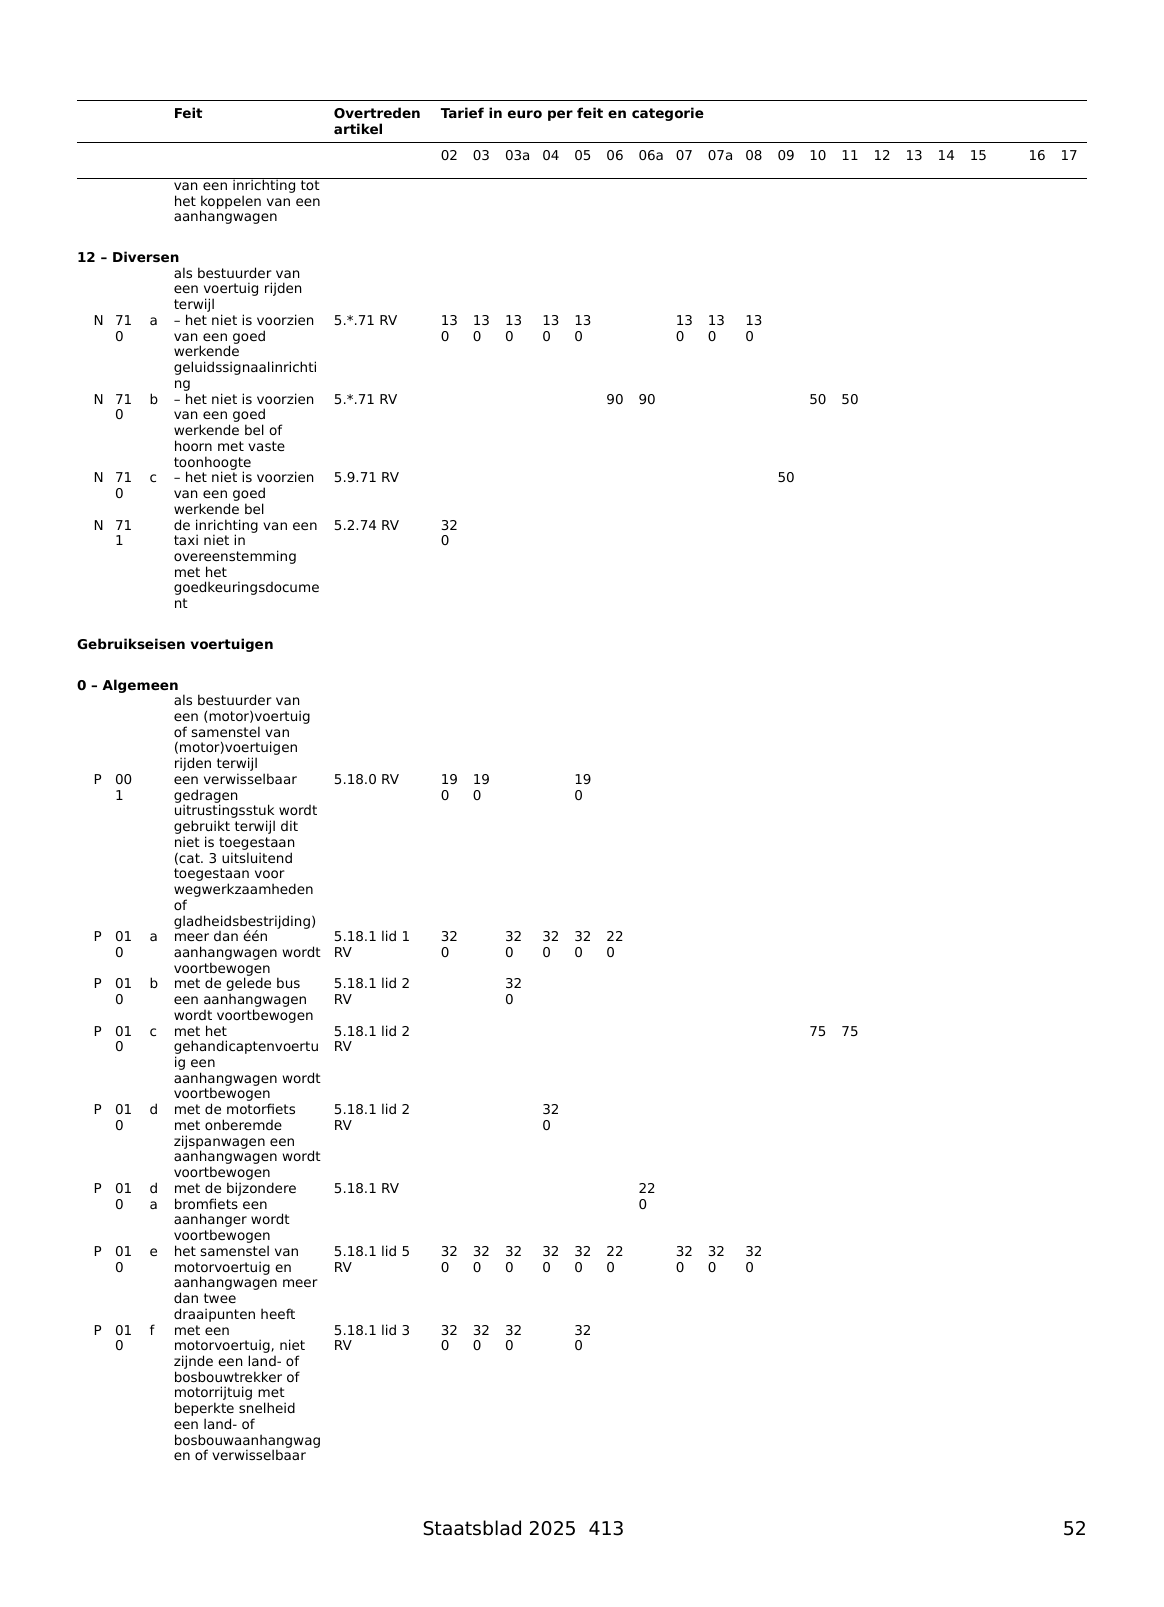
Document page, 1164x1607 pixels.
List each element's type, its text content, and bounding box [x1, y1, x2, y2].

table_cell c [144, 470, 162, 517]
table_cell [144, 143, 162, 178]
table_cell [568, 693, 600, 772]
table_cell [803, 772, 835, 929]
table_header [77, 101, 82, 142]
table_cell [739, 678, 771, 693]
table_cell [77, 772, 82, 929]
table_cell [467, 179, 499, 225]
table_cell [77, 179, 82, 225]
table_cell [1054, 976, 1087, 1023]
table_cell [964, 517, 1022, 612]
table_cell [931, 470, 963, 517]
table_cell [1022, 653, 1054, 677]
table_cell [835, 653, 867, 677]
table_cell [670, 1322, 702, 1464]
table_cell [1022, 637, 1054, 652]
table_cell [82, 693, 87, 772]
table_cell [670, 1181, 702, 1244]
table_cell [739, 517, 771, 612]
table_cell [899, 179, 931, 225]
table_cell [868, 653, 899, 677]
table_cell [771, 929, 803, 976]
table_cell [931, 391, 963, 470]
table_cell N [88, 470, 109, 517]
table_cell [670, 693, 702, 772]
table_cell [499, 1181, 536, 1244]
table_cell 320 [499, 929, 536, 976]
table_cell [868, 179, 899, 225]
table_cell [803, 678, 835, 693]
table_cell 50 [835, 391, 867, 470]
table_cell [536, 976, 568, 1023]
table_cell [964, 612, 1022, 637]
table_cell [499, 1024, 536, 1102]
table_cell [964, 1322, 1022, 1464]
table_cell [328, 637, 434, 652]
table_cell [835, 225, 867, 250]
table_cell [670, 678, 702, 693]
table_cell [868, 250, 899, 266]
table_cell [803, 637, 835, 652]
table_cell [162, 179, 167, 225]
table_cell [162, 1024, 167, 1102]
table_cell 50 [803, 391, 835, 470]
table_cell [899, 1322, 931, 1464]
table_cell [162, 976, 167, 1023]
table_cell [964, 225, 1022, 250]
table_cell [803, 612, 835, 637]
table_cell [964, 678, 1022, 693]
table_cell [632, 313, 670, 391]
table_cell P [88, 1322, 109, 1464]
table_cell [899, 250, 931, 266]
table_cell 010 [109, 1244, 143, 1322]
table_cell 320 [739, 1244, 771, 1322]
table_cell [499, 470, 536, 517]
table_cell 320 [499, 1244, 536, 1322]
table_cell 320 [467, 1244, 499, 1322]
table_cell 320 [499, 976, 536, 1023]
table_cell [109, 653, 143, 677]
table_cell [771, 678, 803, 693]
table_cell [88, 225, 109, 250]
table_cell [499, 391, 536, 470]
table_cell [467, 976, 499, 1023]
table_cell [536, 612, 568, 637]
table_cell [1022, 1181, 1054, 1244]
table_cell [632, 693, 670, 772]
table_cell 0 – Algemeen [77, 678, 328, 693]
table_cell [1022, 250, 1054, 266]
table_cell [168, 225, 328, 250]
table_cell [162, 653, 167, 677]
table_header [88, 101, 109, 142]
table_cell [931, 1322, 963, 1464]
table_cell 710 [109, 470, 143, 517]
table_cell [328, 250, 434, 266]
table_cell [868, 470, 899, 517]
table_cell [771, 266, 803, 313]
table_cell [82, 772, 87, 929]
table_cell [931, 678, 963, 693]
table_cell het samenstel van motorvoertuig en aanhangwagen meer dan twee draaipunten heeft [168, 1244, 328, 1322]
table_cell [568, 678, 600, 693]
table_cell [162, 470, 167, 517]
table_cell 16 [1022, 143, 1054, 178]
table_cell [77, 1181, 82, 1244]
table_cell [328, 143, 434, 178]
table_cell 001 [109, 772, 143, 929]
table_cell [868, 1102, 899, 1181]
table_cell [771, 517, 803, 612]
table_cell [964, 266, 1022, 313]
table_cell [931, 929, 963, 976]
table_cell 5.*.71 RV [328, 313, 434, 391]
table_cell [702, 929, 739, 976]
table_cell 130 [702, 313, 739, 391]
table_cell [803, 179, 835, 225]
table_cell [771, 250, 803, 266]
table_cell [600, 637, 632, 652]
table_cell [568, 391, 600, 470]
table_cell [835, 179, 867, 225]
table_cell [435, 250, 467, 266]
table_cell [835, 250, 867, 266]
table_cell [702, 653, 739, 677]
table_cell [536, 1024, 568, 1102]
table_cell [568, 612, 600, 637]
table_cell [435, 266, 467, 313]
table_cell [632, 470, 670, 517]
table_cell [168, 612, 328, 637]
table_cell 06a [632, 143, 670, 178]
table_cell [803, 225, 835, 250]
table_cell [899, 653, 931, 677]
table_cell [144, 693, 162, 772]
table_cell [964, 976, 1022, 1023]
table_cell [82, 143, 87, 178]
table_cell [931, 517, 963, 612]
table_cell [868, 1244, 899, 1322]
table_cell [931, 772, 963, 929]
table_header [109, 101, 143, 142]
table_cell [868, 391, 899, 470]
table_cell [1054, 1244, 1087, 1322]
table_cell [670, 266, 702, 313]
table_cell [1022, 1102, 1054, 1181]
table_cell [328, 225, 434, 250]
table_cell [82, 225, 87, 250]
table_cell [77, 929, 82, 976]
table_cell [1054, 179, 1087, 225]
table_cell [964, 1181, 1022, 1244]
table_cell [77, 266, 82, 313]
table_cell [771, 1244, 803, 1322]
table_cell [109, 612, 143, 637]
table_cell 07 [670, 143, 702, 178]
table_cell [82, 1024, 87, 1102]
table_cell – het niet is voorzien van een goed werkende bel [168, 470, 328, 517]
table_header [144, 101, 162, 142]
table_cell [435, 678, 467, 693]
table_cell [600, 693, 632, 772]
table_cell [536, 517, 568, 612]
table_cell 5.9.71 RV [328, 470, 434, 517]
table_cell P [88, 976, 109, 1023]
table_cell [632, 929, 670, 976]
table_cell [931, 225, 963, 250]
table_cell als bestuurder van een (motor)voertuig of samenstel van (motor)voertuigen rijden terwijl [168, 693, 328, 772]
table_cell [109, 143, 143, 178]
table_cell [670, 612, 702, 637]
table_cell [1054, 391, 1087, 470]
table_cell [803, 1322, 835, 1464]
table_cell 5.18.1 lid 1 RV [328, 929, 434, 976]
table_cell [1022, 391, 1054, 470]
table_cell 190 [435, 772, 467, 929]
table_cell [899, 470, 931, 517]
table_cell [536, 693, 568, 772]
table_cell [771, 612, 803, 637]
table_cell [739, 693, 771, 772]
table_cell [1054, 929, 1087, 976]
table_cell 09 [771, 143, 803, 178]
table_cell [467, 266, 499, 313]
table_cell [600, 1024, 632, 1102]
table_cell [1022, 929, 1054, 976]
table_cell [568, 976, 600, 1023]
table_cell [632, 772, 670, 929]
table_cell 320 [536, 1102, 568, 1181]
table_cell [632, 653, 670, 677]
table_cell [82, 929, 87, 976]
table_cell [931, 250, 963, 266]
table_cell [964, 653, 1022, 677]
table_cell [88, 143, 109, 178]
table_cell 320 [435, 929, 467, 976]
table_cell met een motorvoertuig, niet zijnde een land- of bosbouwtrekker of motorrijtuig met beperkte snelheid een land- of bosbouwaanhangwagen of verwisselbaar [168, 1322, 328, 1464]
table_cell [467, 612, 499, 637]
table_cell [899, 693, 931, 772]
table_cell [499, 225, 536, 250]
table_cell [162, 391, 167, 470]
table_cell [499, 250, 536, 266]
table_cell 15 [964, 143, 1022, 178]
table_cell [435, 391, 467, 470]
table_cell [835, 1181, 867, 1244]
table_cell [632, 517, 670, 612]
table_cell [109, 179, 143, 225]
table_cell [868, 929, 899, 976]
table_cell [632, 637, 670, 652]
table_cell [670, 179, 702, 225]
table_cell [899, 313, 931, 391]
table_cell [739, 250, 771, 266]
table_cell [536, 653, 568, 677]
table_cell [82, 612, 87, 637]
table_cell 010 [109, 1181, 143, 1244]
table_cell [835, 637, 867, 652]
table_cell [702, 612, 739, 637]
table_cell [899, 772, 931, 929]
table_cell [931, 266, 963, 313]
table_cell [1022, 1322, 1054, 1464]
table_cell [568, 1024, 600, 1102]
table_cell [1022, 612, 1054, 637]
table_cell [600, 772, 632, 929]
table_cell [1054, 1322, 1087, 1464]
table_cell [835, 1244, 867, 1322]
table_cell 010 [109, 1024, 143, 1102]
table_cell 50 [771, 470, 803, 517]
table_cell [899, 225, 931, 250]
table_cell [1054, 470, 1087, 517]
table_header [82, 101, 87, 142]
table_cell [771, 772, 803, 929]
table_cell [771, 637, 803, 652]
table_cell 5.18.1 lid 2 RV [328, 1102, 434, 1181]
table_cell [499, 517, 536, 612]
table_cell [739, 391, 771, 470]
table_cell [82, 653, 87, 677]
table_cell 75 [835, 1024, 867, 1102]
table_cell [670, 250, 702, 266]
table_cell [803, 470, 835, 517]
table_cell [1054, 266, 1087, 313]
table_cell [739, 1024, 771, 1102]
table_cell [702, 517, 739, 612]
table_cell [499, 266, 536, 313]
table_cell [739, 653, 771, 677]
table_cell [328, 693, 434, 772]
table_cell b [144, 976, 162, 1023]
table_cell [435, 470, 467, 517]
table_cell [632, 266, 670, 313]
table_cell [964, 929, 1022, 976]
table_cell [899, 391, 931, 470]
table_cell [739, 266, 771, 313]
table_cell [435, 1181, 467, 1244]
table_cell [964, 772, 1022, 929]
table_cell [868, 976, 899, 1023]
table_cell [600, 266, 632, 313]
table_cell met de gelede bus een aanhangwagen wordt voortbewogen [168, 976, 328, 1023]
table_cell 130 [499, 313, 536, 391]
table_cell [568, 470, 600, 517]
table_cell [868, 772, 899, 929]
table_cell [931, 693, 963, 772]
table_cell [702, 772, 739, 929]
table_cell [1054, 693, 1087, 772]
table_cell [899, 976, 931, 1023]
table_cell [803, 1181, 835, 1244]
table_cell [162, 693, 167, 772]
table_cell [899, 678, 931, 693]
table_cell [435, 1024, 467, 1102]
table_cell [77, 391, 82, 470]
table_cell [803, 929, 835, 976]
table_cell [82, 266, 87, 313]
table_cell [771, 391, 803, 470]
table_cell [435, 693, 467, 772]
table_cell [771, 1024, 803, 1102]
table_cell [803, 693, 835, 772]
table_cell [868, 678, 899, 693]
table_cell [536, 637, 568, 652]
table_cell [835, 693, 867, 772]
table_cell [1022, 470, 1054, 517]
table_cell [670, 225, 702, 250]
table_cell [499, 637, 536, 652]
table_cell 14 [931, 143, 963, 178]
table_cell [702, 470, 739, 517]
table_cell 12 – Diversen [77, 250, 328, 266]
table_cell [670, 517, 702, 612]
table_cell [702, 1102, 739, 1181]
table_cell [536, 470, 568, 517]
table_cell de inrichting van een taxi niet in overeenstemming met het goedkeuringsdocument [168, 517, 328, 612]
table_cell [82, 470, 87, 517]
table_cell [568, 653, 600, 677]
table_cell 13 [899, 143, 931, 178]
table_cell [600, 517, 632, 612]
table_cell [739, 612, 771, 637]
table_cell [77, 976, 82, 1023]
table_cell [77, 693, 82, 772]
table_cell [899, 1181, 931, 1244]
table_cell [600, 1102, 632, 1181]
table_cell 320 [435, 1322, 467, 1464]
table_cell [835, 929, 867, 976]
table_cell [1054, 1181, 1087, 1244]
table_cell [1054, 250, 1087, 266]
table_cell [702, 678, 739, 693]
table_cell [868, 517, 899, 612]
table_cell [670, 1024, 702, 1102]
table_cell 130 [435, 313, 467, 391]
table_cell [168, 143, 328, 178]
table_cell [964, 1024, 1022, 1102]
table_cell [702, 1322, 739, 1464]
table_cell [771, 693, 803, 772]
table_cell P [88, 1024, 109, 1102]
table_cell 5.18.1 lid 3 RV [328, 1322, 434, 1464]
table_cell 320 [435, 517, 467, 612]
table_cell [632, 976, 670, 1023]
table_cell [467, 653, 499, 677]
table_cell 5.18.0 RV [328, 772, 434, 929]
table_cell [467, 1102, 499, 1181]
table_cell 11 [835, 143, 867, 178]
table_cell [1022, 1024, 1054, 1102]
table_cell Gebruikseisen voertuigen [77, 637, 328, 652]
table_cell [702, 976, 739, 1023]
table_cell [771, 976, 803, 1023]
table_cell 130 [739, 313, 771, 391]
table_cell [499, 693, 536, 772]
table_cell [568, 179, 600, 225]
table_cell [162, 1102, 167, 1181]
table_header Overtreden artikel [328, 101, 434, 142]
table_cell [162, 225, 167, 250]
table_cell [670, 653, 702, 677]
table_cell [600, 313, 632, 391]
table_cell [803, 653, 835, 677]
table_cell [964, 250, 1022, 266]
table_cell een verwisselbaar gedragen uitrustingsstuk wordt gebruikt terwijl dit niet is toegestaan (cat. 3 uitsluitend toegestaan voor wegwerkzaamheden of gladheidsbestrijding) [168, 772, 328, 929]
table_cell [702, 266, 739, 313]
table_cell [435, 612, 467, 637]
table_cell [739, 1102, 771, 1181]
table_cell [739, 976, 771, 1023]
table_cell a [144, 313, 162, 391]
table_cell [1022, 1244, 1054, 1322]
table_cell [1054, 612, 1087, 637]
table_cell 03a [499, 143, 536, 178]
table_cell [1022, 179, 1054, 225]
table_cell [568, 266, 600, 313]
table_cell [435, 637, 467, 652]
table_cell 130 [670, 313, 702, 391]
table_cell [467, 693, 499, 772]
table_cell N [88, 313, 109, 391]
table_cell 06 [600, 143, 632, 178]
table_cell [536, 772, 568, 929]
table_cell 010 [109, 1102, 143, 1181]
table_cell [435, 179, 467, 225]
table_cell [162, 1322, 167, 1464]
table_cell [702, 179, 739, 225]
table_cell [536, 1181, 568, 1244]
table_cell 90 [632, 391, 670, 470]
table_cell 5.18.1 lid 2 RV [328, 976, 434, 1023]
table_cell [109, 225, 143, 250]
table_cell [328, 653, 434, 677]
table_cell [1054, 653, 1087, 677]
table_cell [600, 179, 632, 225]
table_cell met de motorfiets met onberemde zijspanwagen een aanhangwagen wordt voortbewogen [168, 1102, 328, 1181]
table_cell [1022, 976, 1054, 1023]
table_cell – het niet is voorzien van een goed werkende bel of hoorn met vaste toonhoogte [168, 391, 328, 470]
table_cell [1054, 772, 1087, 929]
table_cell [931, 1181, 963, 1244]
table_cell da [144, 1181, 162, 1244]
table_cell P [88, 929, 109, 976]
table_cell [771, 313, 803, 391]
table_cell [499, 678, 536, 693]
table_cell [1022, 266, 1054, 313]
table_cell [1022, 517, 1054, 612]
table_cell [835, 678, 867, 693]
table_cell 5.2.74 RV [328, 517, 434, 612]
table_cell [702, 637, 739, 652]
table_cell [600, 225, 632, 250]
table_cell [931, 313, 963, 391]
table_cell [868, 225, 899, 250]
table_cell [964, 313, 1022, 391]
table_cell 320 [467, 1322, 499, 1464]
table_cell [899, 517, 931, 612]
table_cell [144, 266, 162, 313]
table_cell [600, 976, 632, 1023]
table_cell [467, 678, 499, 693]
table_cell [868, 1181, 899, 1244]
table_cell f [144, 1322, 162, 1464]
table_cell [328, 612, 434, 637]
table_cell N [88, 391, 109, 470]
table_cell [899, 266, 931, 313]
table_cell [632, 1322, 670, 1464]
table_cell [835, 266, 867, 313]
table_cell [739, 1322, 771, 1464]
table_cell [931, 1102, 963, 1181]
table_cell P [88, 1102, 109, 1181]
table_cell [435, 653, 467, 677]
table_cell [931, 179, 963, 225]
table_cell [868, 1024, 899, 1102]
table_cell [162, 929, 167, 976]
table_cell [82, 313, 87, 391]
table_cell [168, 653, 328, 677]
table_cell [435, 225, 467, 250]
table_cell [109, 693, 143, 772]
table_cell [536, 391, 568, 470]
table_cell [771, 1181, 803, 1244]
table_cell b [144, 391, 162, 470]
table_cell [1054, 637, 1087, 652]
table_cell [931, 1244, 963, 1322]
table_cell [964, 470, 1022, 517]
table_cell [771, 179, 803, 225]
table_cell [803, 250, 835, 266]
table_cell [600, 612, 632, 637]
table_cell [82, 517, 87, 612]
table_cell [600, 1181, 632, 1244]
table_cell 10 [803, 143, 835, 178]
table_cell [931, 653, 963, 677]
table_cell [1022, 693, 1054, 772]
table_cell [771, 653, 803, 677]
table_cell [77, 1244, 82, 1322]
table_cell 5.18.1 RV [328, 1181, 434, 1244]
table_cell [82, 1322, 87, 1464]
table_cell [835, 976, 867, 1023]
table_cell [868, 266, 899, 313]
table_cell [632, 250, 670, 266]
table_cell [1022, 678, 1054, 693]
table_cell [739, 179, 771, 225]
table_cell [1054, 313, 1087, 391]
table_cell [88, 612, 109, 637]
table_cell 710 [109, 391, 143, 470]
table_cell [77, 225, 82, 250]
table_cell [739, 470, 771, 517]
table_header [1054, 101, 1087, 142]
table_cell [162, 1181, 167, 1244]
table_cell 320 [536, 1244, 568, 1322]
table_cell [670, 637, 702, 652]
table_cell van een inrichting tot het koppelen van een aanhangwagen [168, 179, 328, 225]
table_cell [536, 678, 568, 693]
table_cell [82, 1181, 87, 1244]
table_cell 5.*.71 RV [328, 391, 434, 470]
table_cell [835, 517, 867, 612]
table_cell 130 [568, 313, 600, 391]
table_cell [536, 225, 568, 250]
table_cell P [88, 1244, 109, 1322]
table_header Feit [168, 101, 328, 142]
table_cell 010 [109, 929, 143, 976]
table_cell 010 [109, 1322, 143, 1464]
table_cell [835, 1102, 867, 1181]
table_cell [702, 1024, 739, 1102]
table_cell [899, 1244, 931, 1322]
table_cell [931, 612, 963, 637]
table_cell 320 [435, 1244, 467, 1322]
table_cell [82, 391, 87, 470]
table_cell 05 [568, 143, 600, 178]
table_header Tarief in euro per feit en categorie [435, 101, 1054, 142]
table_cell [82, 976, 87, 1023]
table_cell [1054, 225, 1087, 250]
table_cell P [88, 772, 109, 929]
table_cell [88, 693, 109, 772]
table_cell [803, 976, 835, 1023]
table_cell [144, 653, 162, 677]
table_cell [77, 1102, 82, 1181]
table_cell [144, 225, 162, 250]
table_cell [536, 250, 568, 266]
table_cell [739, 637, 771, 652]
table_cell [964, 1102, 1022, 1181]
table_cell [144, 772, 162, 929]
table_cell [964, 1244, 1022, 1322]
table_cell [467, 391, 499, 470]
table_cell [670, 1102, 702, 1181]
table_cell [702, 1181, 739, 1244]
table_cell 320 [499, 1322, 536, 1464]
table_cell [899, 929, 931, 976]
table_cell [162, 1244, 167, 1322]
table_cell [77, 1322, 82, 1464]
table_cell [536, 1322, 568, 1464]
table_cell [964, 391, 1022, 470]
table_cell [600, 678, 632, 693]
table_cell [868, 693, 899, 772]
table_cell [632, 1244, 670, 1322]
table_cell [771, 225, 803, 250]
table_cell [964, 179, 1022, 225]
table_cell met het gehandicaptenvoertuig een aanhangwagen wordt voortbewogen [168, 1024, 328, 1102]
table_cell [739, 1181, 771, 1244]
table_cell [931, 637, 963, 652]
table_cell 190 [467, 772, 499, 929]
table_cell [568, 1102, 600, 1181]
table_cell [632, 225, 670, 250]
table_cell [568, 250, 600, 266]
table_cell [144, 179, 162, 225]
table_cell 320 [670, 1244, 702, 1322]
table_cell [328, 678, 434, 693]
table_cell [144, 517, 162, 612]
table_cell [328, 179, 434, 225]
table_cell 04 [536, 143, 568, 178]
table_cell [803, 1244, 835, 1322]
table_cell 320 [536, 929, 568, 976]
table_cell d [144, 1102, 162, 1181]
table_cell 90 [600, 391, 632, 470]
table_cell [670, 772, 702, 929]
table_cell 02 [435, 143, 467, 178]
table_cell [632, 1102, 670, 1181]
table_cell 17 [1054, 143, 1087, 178]
table_cell [467, 929, 499, 976]
table_cell e [144, 1244, 162, 1322]
table_cell [568, 637, 600, 652]
table_cell N [88, 517, 109, 612]
table_cell [77, 313, 82, 391]
table_cell [77, 1024, 82, 1102]
table_cell [77, 612, 82, 637]
table_cell [1022, 772, 1054, 929]
table_cell [835, 612, 867, 637]
table_cell 03 [467, 143, 499, 178]
table_cell [1054, 1024, 1087, 1102]
table_cell [162, 143, 167, 178]
table_cell [670, 391, 702, 470]
table_cell meer dan één aanhangwagen wordt voortbewogen [168, 929, 328, 976]
table_cell [670, 470, 702, 517]
table_cell [162, 266, 167, 313]
table_cell a [144, 929, 162, 976]
table_cell [899, 612, 931, 637]
table_cell [109, 266, 143, 313]
table_cell [162, 772, 167, 929]
table_cell 130 [467, 313, 499, 391]
table_cell [964, 693, 1022, 772]
table_header [162, 101, 167, 142]
table_cell [702, 693, 739, 772]
table_cell [499, 653, 536, 677]
table_cell [328, 266, 434, 313]
table_cell 5.18.1 lid 2 RV [328, 1024, 434, 1102]
table_cell 010 [109, 976, 143, 1023]
table_cell [467, 250, 499, 266]
table_cell [868, 612, 899, 637]
table_cell – het niet is voorzien van een goed werkende geluidssignaalinrichting [168, 313, 328, 391]
table_cell [1054, 1102, 1087, 1181]
table_cell 320 [568, 1244, 600, 1322]
table_cell [435, 976, 467, 1023]
table_cell [835, 313, 867, 391]
table_cell 710 [109, 313, 143, 391]
table_cell [803, 313, 835, 391]
table_cell [899, 1102, 931, 1181]
table_cell [739, 772, 771, 929]
table_cell [600, 250, 632, 266]
table_cell 220 [632, 1181, 670, 1244]
table_cell [868, 637, 899, 652]
table_cell [144, 612, 162, 637]
table_cell 320 [702, 1244, 739, 1322]
table_cell [467, 470, 499, 517]
table_cell [467, 637, 499, 652]
table_cell 08 [739, 143, 771, 178]
table_cell [868, 1322, 899, 1464]
table_cell [568, 517, 600, 612]
table_cell [467, 1181, 499, 1244]
table_cell [739, 929, 771, 976]
table_cell [82, 1102, 87, 1181]
table_cell [803, 266, 835, 313]
table_cell [88, 653, 109, 677]
table_cell 320 [568, 1322, 600, 1464]
table_cell c [144, 1024, 162, 1102]
table_cell 190 [568, 772, 600, 929]
table_cell [77, 143, 82, 178]
table_cell [600, 1322, 632, 1464]
table_cell 320 [568, 929, 600, 976]
table_cell [964, 637, 1022, 652]
table_cell [1054, 678, 1087, 693]
table_cell [1022, 313, 1054, 391]
table_cell [931, 976, 963, 1023]
table_cell [536, 179, 568, 225]
table_cell [899, 1024, 931, 1102]
table_cell [771, 1102, 803, 1181]
table_cell [803, 1102, 835, 1181]
table_cell [632, 179, 670, 225]
table_cell [162, 612, 167, 637]
table_cell 12 [868, 143, 899, 178]
table_cell [499, 772, 536, 929]
table_cell [670, 929, 702, 976]
table_cell [835, 1322, 867, 1464]
table_cell [1022, 225, 1054, 250]
table_cell [1054, 517, 1087, 612]
table_cell 07a [702, 143, 739, 178]
table_cell [600, 470, 632, 517]
table_cell [568, 1181, 600, 1244]
table_cell [670, 976, 702, 1023]
table_cell [702, 225, 739, 250]
table_cell 130 [536, 313, 568, 391]
table_cell 220 [600, 1244, 632, 1322]
table_cell [467, 1024, 499, 1102]
table_cell [702, 391, 739, 470]
table_cell met de bijzondere bromfiets een aanhanger wordt voortbewogen [168, 1181, 328, 1244]
table_cell [77, 470, 82, 517]
table_cell [931, 1024, 963, 1102]
table_cell [702, 250, 739, 266]
table_cell [162, 517, 167, 612]
table_cell [499, 1102, 536, 1181]
table_cell [536, 266, 568, 313]
table_cell [632, 678, 670, 693]
table_cell [600, 653, 632, 677]
table_cell [88, 179, 109, 225]
table_cell [435, 1102, 467, 1181]
table_cell [632, 612, 670, 637]
table_cell [467, 517, 499, 612]
table_cell 220 [600, 929, 632, 976]
table_cell [88, 266, 109, 313]
table_cell [467, 225, 499, 250]
table_cell [835, 470, 867, 517]
table_cell 75 [803, 1024, 835, 1102]
table_cell [82, 1244, 87, 1322]
table_cell [771, 1322, 803, 1464]
table_cell [162, 313, 167, 391]
table_cell [739, 225, 771, 250]
table_cell [499, 612, 536, 637]
table_cell 5.18.1 lid 5 RV [328, 1244, 434, 1322]
table_cell [632, 1024, 670, 1102]
table_cell [499, 179, 536, 225]
table_cell [899, 637, 931, 652]
table_cell P [88, 1181, 109, 1244]
table_cell [568, 225, 600, 250]
table_cell [77, 517, 82, 612]
table_cell [82, 179, 87, 225]
table_cell [77, 653, 82, 677]
table_cell [835, 772, 867, 929]
table_cell 711 [109, 517, 143, 612]
table_cell [868, 313, 899, 391]
table_cell [803, 517, 835, 612]
table_cell als bestuurder van een voertuig rijden terwijl [168, 266, 328, 313]
